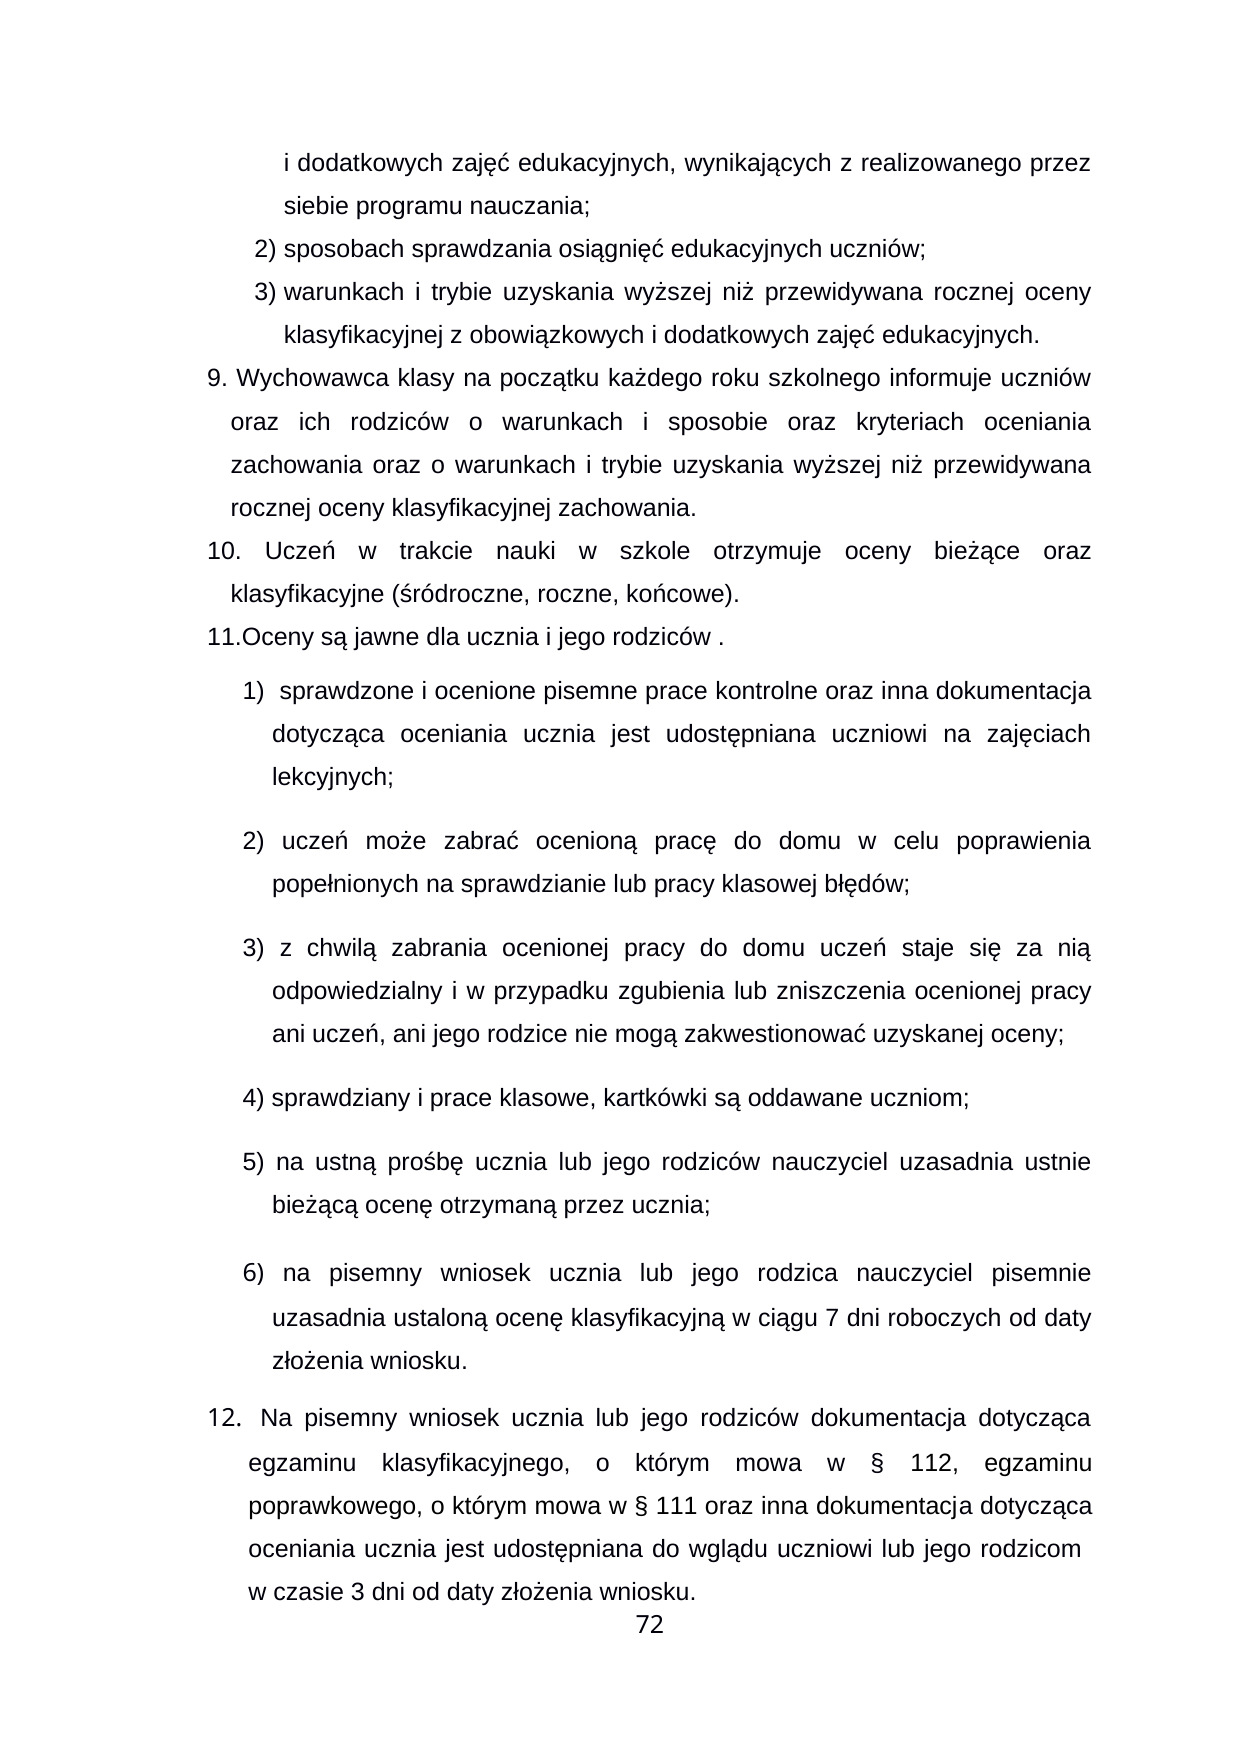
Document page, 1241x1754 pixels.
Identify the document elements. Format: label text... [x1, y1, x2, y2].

list Oceny są jawne dla ucznia i jego rodziców . [207, 622, 1092, 651]
list sposobach sprawdzania osiągnięć edukacyjnych uczniów; [254, 234, 1092, 263]
list uczeń może zabrać ocenioną pracę do domu w celu poprawienia popełnionych na sprawdzianie lub pracy klasowej błędów; [242, 826, 1092, 898]
list warunkach i trybie uzyskania wyższej niż przewidywana rocznej oceny klasyfikacyjnej z obowiązkowych i dodatkowych zajęć edukacyjnych. [254, 277, 1092, 349]
list sprawdziany i prace klasowe, kartkówki są oddawane uczniom; [242, 1083, 1092, 1112]
list i dodatkowych zajęć edukacyjnych, wynikających z realizowanego przez siebie programu nauczania; [254, 148, 1092, 219]
list sprawdzone i ocenione pisemne prace kontrolne oraz inna dokumentacja dotycząca oceniania ucznia jest udostępniana uczniowi na zajęciach lekcyjnych; [242, 676, 1092, 791]
list Na pisemny wniosek ucznia lub jego rodziców dokumentacja dotycząca egzaminu klasyfikacyjnego, o którym mowa w § 112, egzaminu poprawkowego, o którym mowa w § 111 oraz inna dokumentacja dotycząca oceniania ucznia jest udostępniana do wglądu uczniowi lub jego rodzicom w czasie 3 dni od daty złożenia wniosku. [207, 1399, 1092, 1606]
list z chwilą zabrania ocenionej pracy do domu uczeń staje się za nią odpowiedzialny i w przypadku zgubienia lub zniszczenia ocenionej pracy ani uczeń, ani jego rodzice nie mogą zakwestionować uzyskanej oceny; [242, 933, 1092, 1048]
list Wychowawca klasy na początku każdego roku szkolnego informuje uczniów oraz ich rodziców o warunkach i sposobie oraz kryteriach oceniania zachowania oraz o warunkach i trybie uzyskania wyższej niż przewidywana rocznej oceny klasyfikacyjnej zachowania. [207, 363, 1092, 521]
list na pisemny wniosek ucznia lub jego rodzica nauczyciel pisemnie uzasadnia ustaloną ocenę klasyfikacyjną w ciągu 7 dni roboczych od daty złożenia wniosku. [242, 1254, 1092, 1374]
list na ustną prośbę ucznia lub jego rodziców nauczyciel uzasadnia ustnie bieżącą ocenę otrzymaną przez ucznia; [242, 1147, 1092, 1219]
list Uczeń w trakcie nauki w szkole otrzymuje oceny bieżące oraz klasyfikacyjne (śródroczne, roczne, końcowe). [207, 536, 1092, 608]
